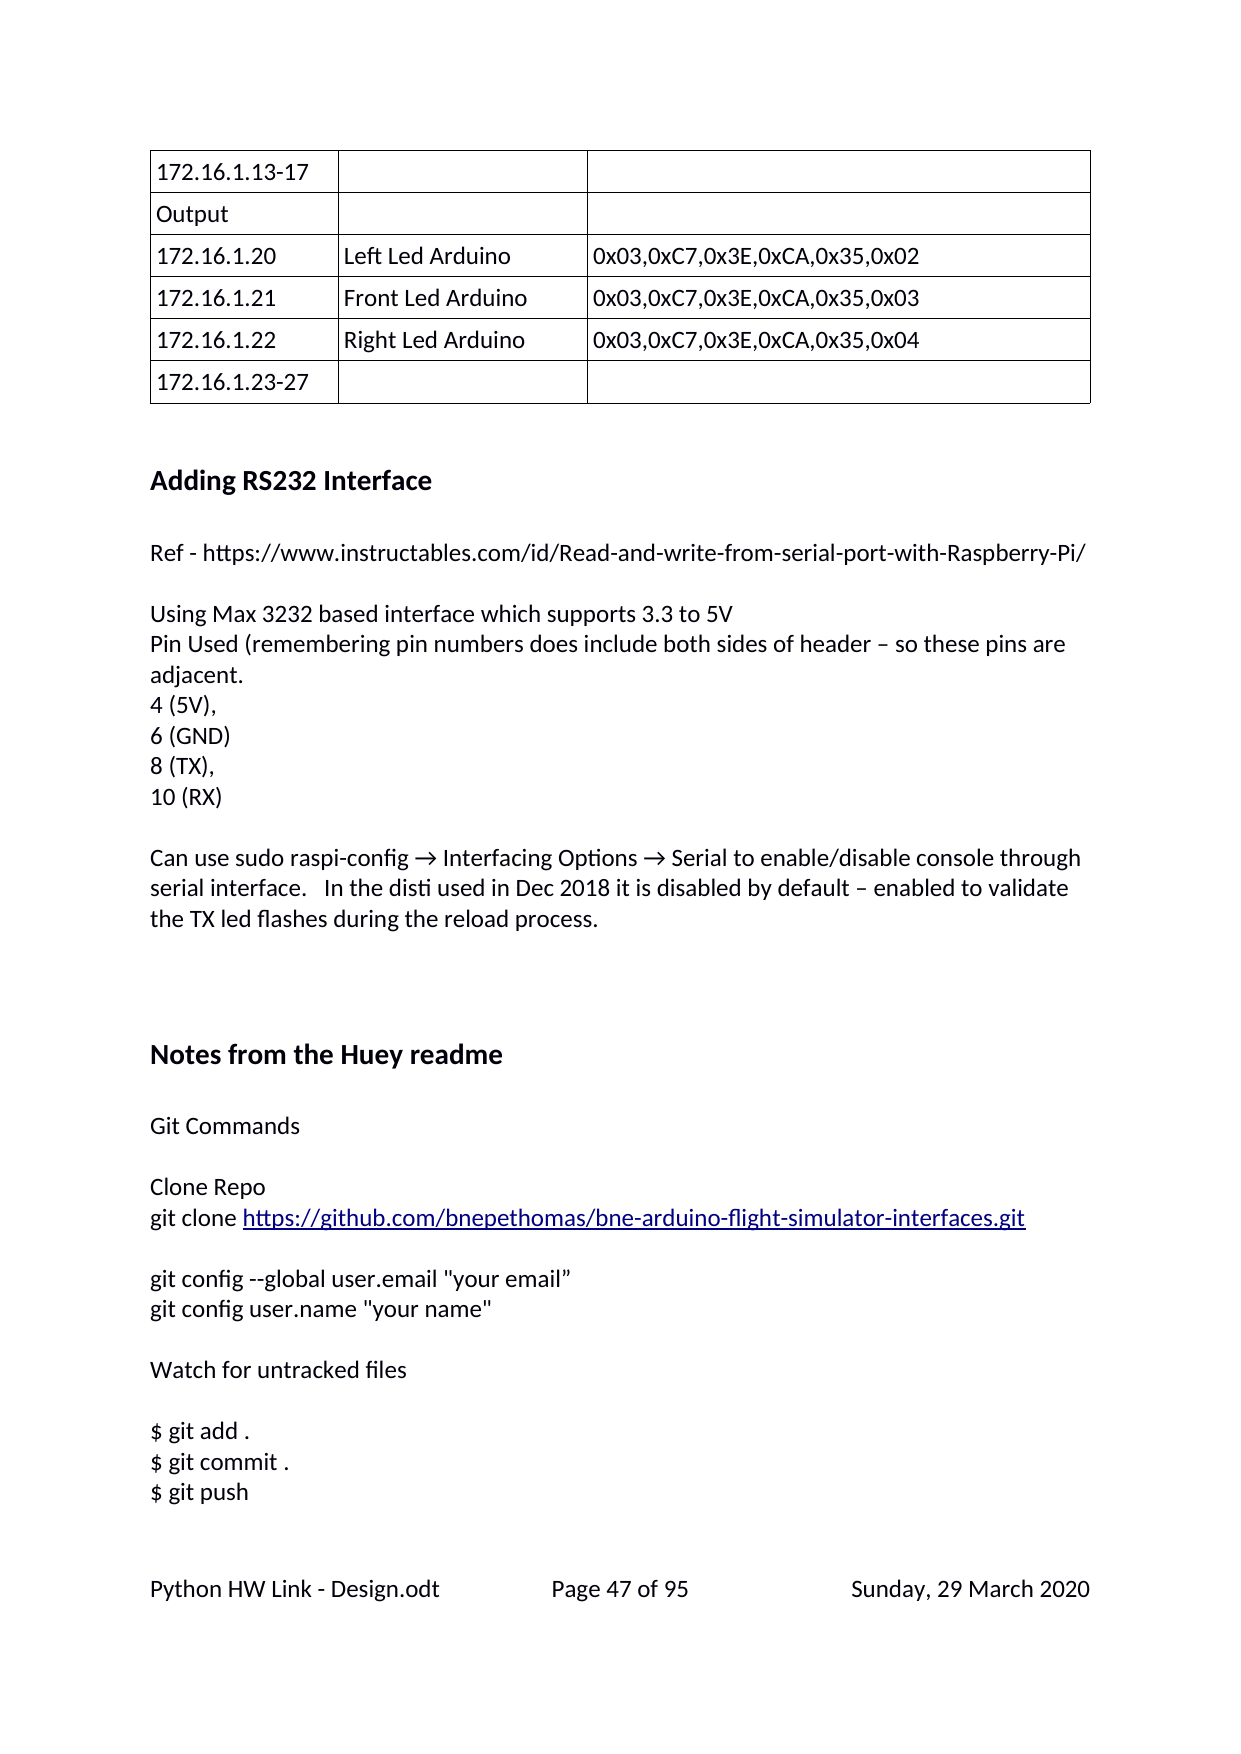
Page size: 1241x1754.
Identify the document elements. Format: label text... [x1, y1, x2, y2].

text git config --global user.email "your email” [150, 1263, 1090, 1293]
table_cell [588, 151, 1090, 192]
table_cell 172.16.1.23-27 [151, 361, 338, 402]
text 10 (RX) [150, 781, 1090, 811]
text Pin Used (remembering pin numbers does include both sides of header – so these pins are adjacent. [150, 628, 1090, 689]
table_cell Left Led Arduino [339, 235, 587, 276]
text 4 (5V), [150, 689, 1090, 720]
table_cell [339, 361, 587, 402]
text git clone https://github.com/bnepethomas/bne-arduino-flight-simulator-interfaces.git [150, 1202, 1090, 1232]
text Ref - https://www.instructables.com/id/Read-and-write-from-serial-port-with-Raspberry-Pi/ [150, 537, 1090, 567]
subtitle Adding RS232 Interface [150, 462, 1090, 498]
table_cell Right Led Arduino [339, 319, 587, 360]
text Git Commands [150, 1110, 1090, 1141]
text Using Max 3232 based interface which supports 3.3 to 5V [150, 598, 1090, 628]
subtitle Notes from the Huey readme [150, 1036, 1090, 1071]
table_cell [339, 193, 587, 234]
table_cell 0x03,0xC7,0x3E,0xCA,0x35,0x04 [588, 319, 1090, 360]
text Watch for untracked files [150, 1354, 1090, 1385]
text $ git commit . [150, 1446, 1090, 1477]
text git config user.name "your name" [150, 1293, 1090, 1324]
table_cell 172.16.1.13-17 [151, 151, 338, 192]
text $ git add . [150, 1416, 1090, 1446]
table_cell Front Led Arduino [339, 277, 587, 318]
text 6 (GND) [150, 720, 1090, 750]
text Can use sudo raspi-config → Interfacing Options → Serial to enable/disable console through serial interface. In the disti used in Dec 2018 it is disabled by default – enabled to validate the TX led flashes during the reload process. [150, 842, 1090, 933]
text 8 (TX), [150, 750, 1090, 781]
table_cell [588, 193, 1090, 234]
table_cell Output [151, 193, 338, 234]
text $ git push [150, 1477, 1090, 1507]
text Clone Repo [150, 1171, 1090, 1202]
table_cell [588, 361, 1090, 402]
table_cell 0x03,0xC7,0x3E,0xCA,0x35,0x03 [588, 277, 1090, 318]
table_cell 0x03,0xC7,0x3E,0xCA,0x35,0x02 [588, 235, 1090, 276]
table_cell 172.16.1.21 [151, 277, 338, 318]
table_cell 172.16.1.20 [151, 235, 338, 276]
table_cell [339, 151, 587, 192]
table_cell 172.16.1.22 [151, 319, 338, 360]
